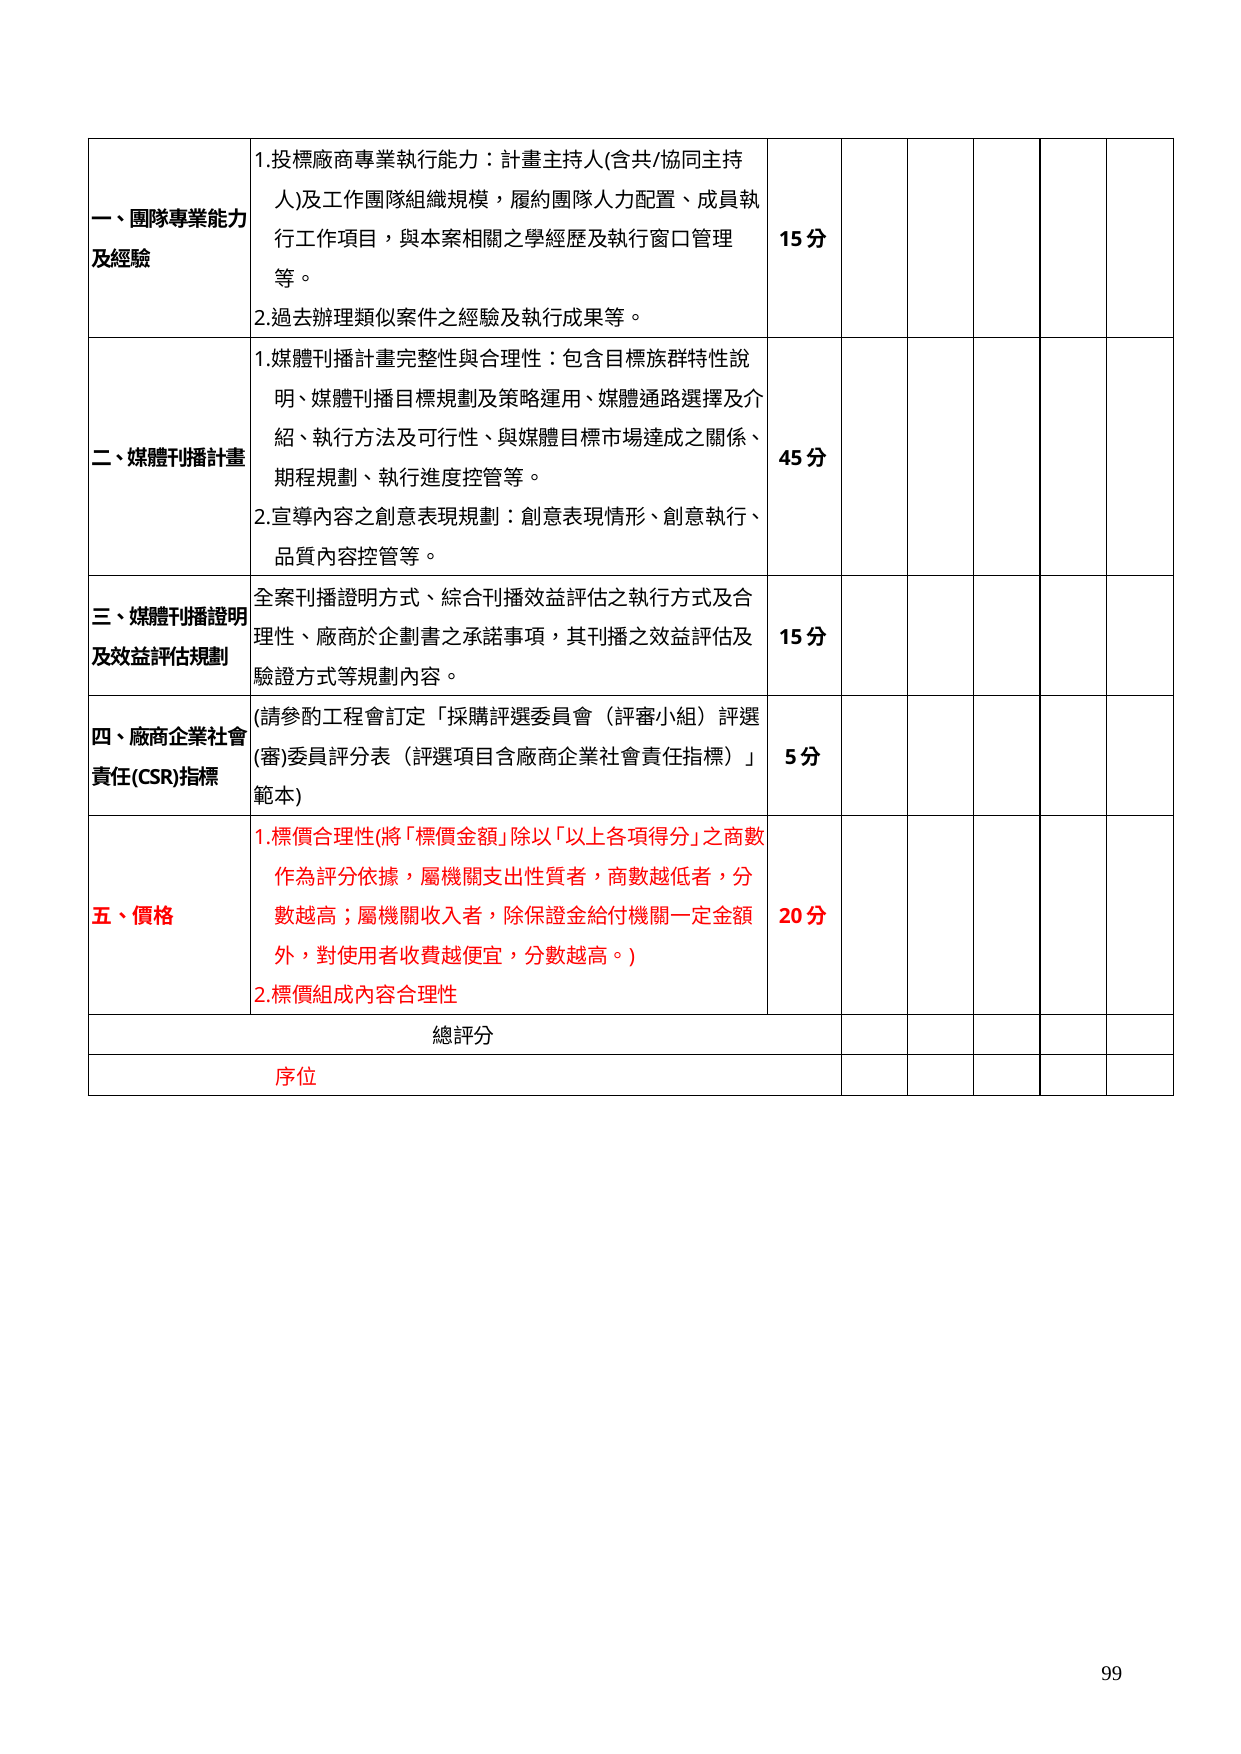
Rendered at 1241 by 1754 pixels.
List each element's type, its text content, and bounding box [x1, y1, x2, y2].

table_cell 1.媒體刊播計畫完整性與合理性：包含目標族群特性說明、媒體刊播目標規劃及策略運用、媒體通路選擇及介紹、執行方法及可行性、與媒體目標市場達成之關係、期程規劃、執行進度控管等。 2.宣導內容之創意表現規劃：創意表現情形、創意執行、品質內容控管等。 [251, 338, 767, 575]
table_cell 5分 [768, 696, 841, 815]
table_cell 全案刊播證明方式、綜合刊播效益評估之執行方式及合理性、廠商於企劃書之承諾事項，其刊播之效益評估及驗證方式等規劃內容。 [251, 576, 767, 695]
table_cell [842, 816, 907, 1014]
table_cell [908, 1015, 973, 1054]
table_cell 15分 [768, 139, 841, 337]
table_cell [908, 576, 973, 695]
table_cell [842, 1055, 907, 1095]
table_cell [908, 139, 973, 337]
table_cell (請參酌工程會訂定「採購評選委員會（評審小組）評選(審)委員評分表（評選項目含廠商企業社會責任指標）」範本) [251, 696, 767, 815]
table_cell [1041, 139, 1106, 337]
table_cell [1107, 576, 1173, 695]
table_cell [1041, 816, 1106, 1014]
table_cell [974, 696, 1039, 815]
table_cell [1107, 1015, 1173, 1054]
table_cell [1041, 576, 1106, 695]
table_cell [974, 576, 1039, 695]
table_cell [1107, 338, 1173, 575]
table_cell [842, 576, 907, 695]
table_cell [908, 816, 973, 1014]
table_cell 四、廠商企業社會責任(CSR)指標 [89, 696, 250, 815]
table_cell 總評分 [89, 1015, 841, 1054]
table_cell [1041, 1055, 1106, 1095]
table_cell [974, 338, 1039, 575]
table_cell [1107, 139, 1173, 337]
table_cell [974, 139, 1039, 337]
table_cell [1107, 696, 1173, 815]
table_cell [842, 338, 907, 575]
table_cell [842, 696, 907, 815]
table_cell [1107, 1055, 1173, 1095]
table_cell 一、團隊專業能力及經驗 [89, 139, 250, 337]
table_cell 15分 [768, 576, 841, 695]
table_cell 序位 [89, 1055, 841, 1095]
table_cell [908, 1055, 973, 1095]
table_cell 三、媒體刊播證明及效益評估規劃 [89, 576, 250, 695]
table_cell [974, 816, 1039, 1014]
table_cell 1.標價合理性(將「標價金額」除以「以上各項得分」之商數作為評分依據，屬機關支出性質者，商數越低者，分數越高；屬機關收入者，除保證金給付機關一定金額外，對使用者收費越便宜，分數越高。) 2.標價組成內容合理性 [251, 816, 767, 1014]
table_cell [974, 1055, 1039, 1095]
table_cell [908, 338, 973, 575]
table_cell [1041, 1015, 1106, 1054]
table_cell [908, 696, 973, 815]
table_cell [842, 139, 907, 337]
table_cell [1107, 816, 1173, 1014]
table_cell [842, 1015, 907, 1054]
table_cell 1.投標廠商專業執行能力：計畫主持人(含共/協同主持人)及工作團隊組織規模，履約團隊人力配置、成員執行工作項目，與本案相關之學經歷及執行窗口管理等。 2.過去辦理類似案件之經驗及執行成果等。 [251, 139, 767, 337]
table_cell [1041, 696, 1106, 815]
table_cell [974, 1015, 1039, 1054]
table_cell 二、媒體刊播計畫 [89, 338, 250, 575]
table_cell 45分 [768, 338, 841, 575]
table_cell [1041, 338, 1106, 575]
table_cell 五、價格 [89, 816, 250, 1014]
table_cell 20分 [768, 816, 841, 1014]
